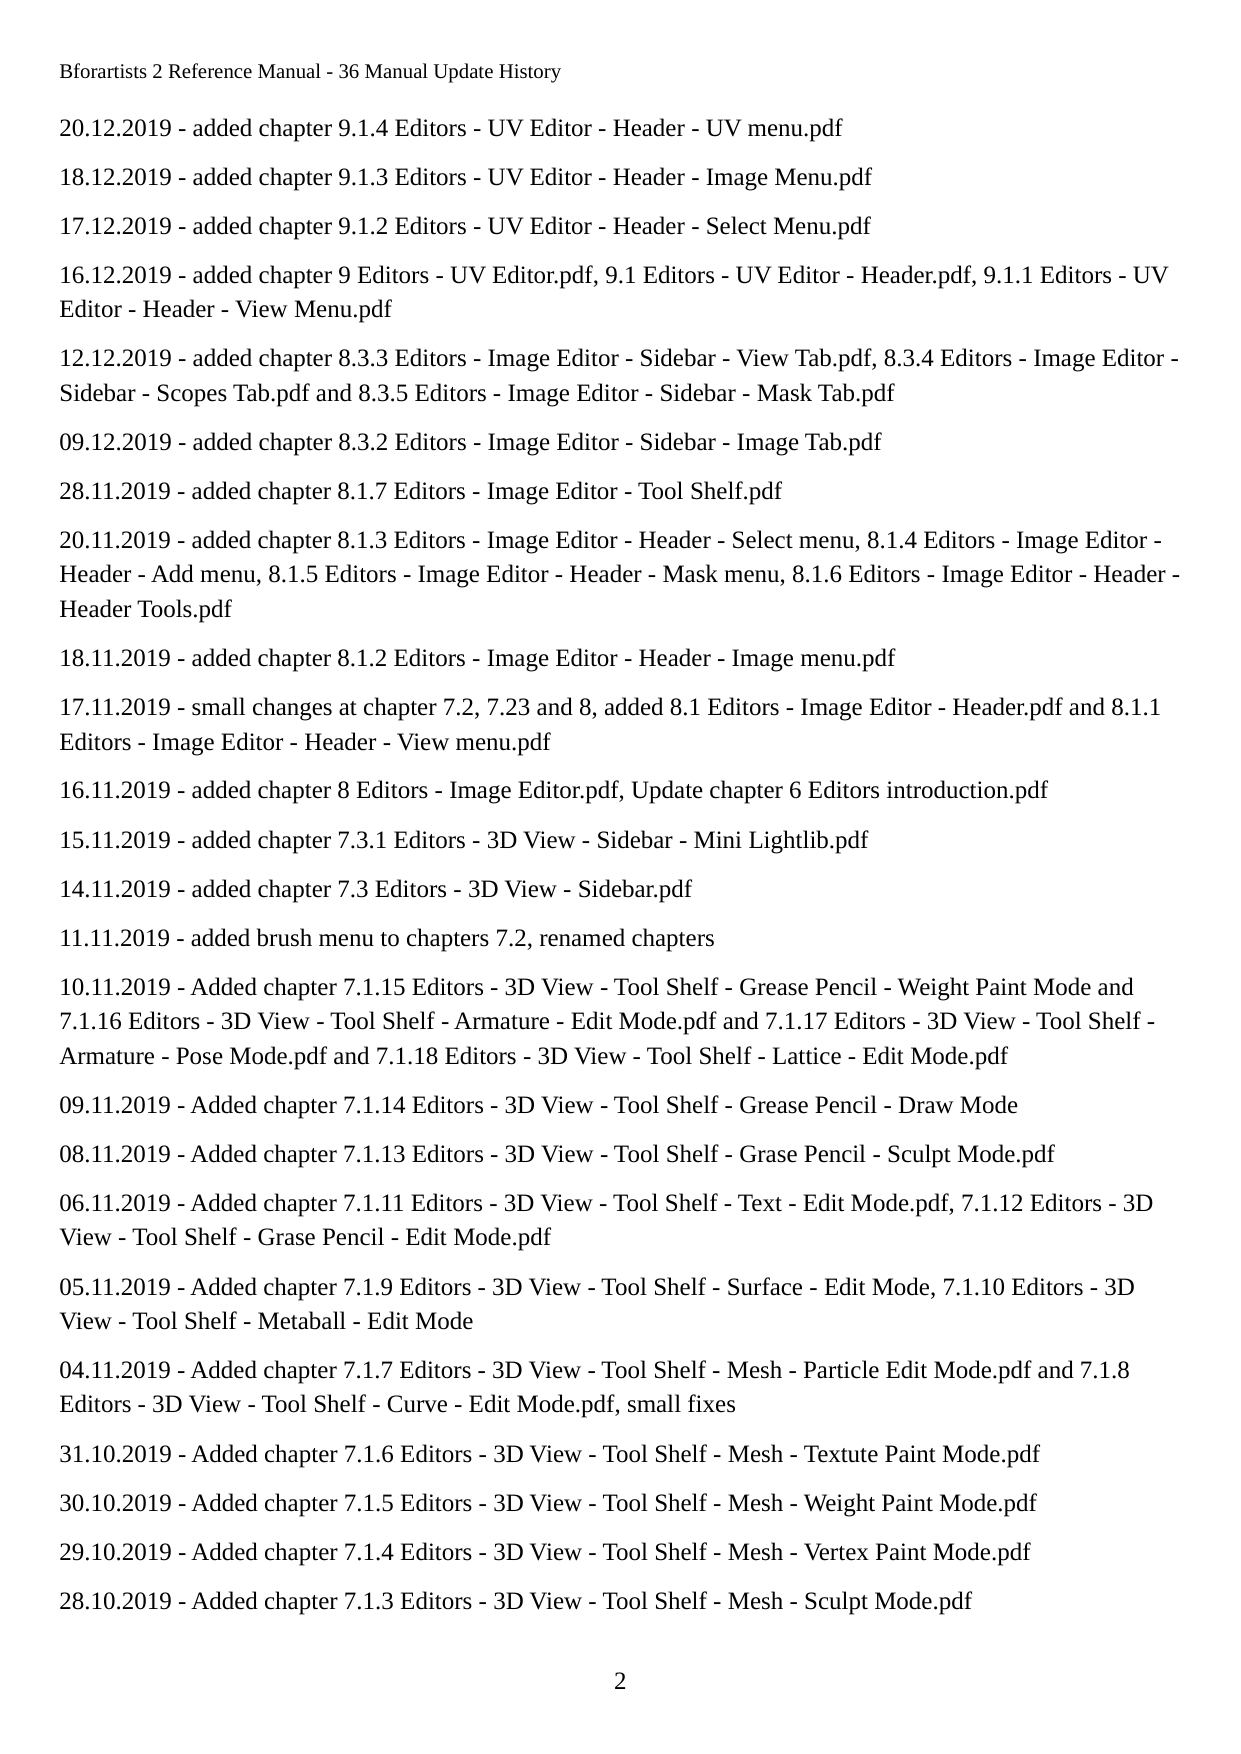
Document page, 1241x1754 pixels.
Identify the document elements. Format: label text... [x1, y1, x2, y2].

text 09.11.2019 - Added chapter 7.1.14 Editors - 3D View - Tool Shelf - Grease Pencil - Draw Mode [59, 1090, 1181, 1119]
text 18.12.2019 - added chapter 9.1.3 Editors - UV Editor - Header - Image Menu.pdf [59, 162, 1181, 190]
text 10.11.2019 - Added chapter 7.1.15 Editors - 3D View - Tool Shelf - Grease Pencil - Weight Paint Mode and 7.1.16 Editors - 3D View - Tool Shelf - Armature - Edit Mode.pdf and 7.1.17 Editors - 3D View - Tool Shelf - Armature - Pose Mode.pdf and 7.1.18 Editors - 3D View - Tool Shelf - Lattice - Edit Mode.pdf [59, 972, 1181, 1069]
text 20.12.2019 - added chapter 9.1.4 Editors - UV Editor - Header - UV menu.pdf [59, 113, 1181, 141]
text 28.11.2019 - added chapter 8.1.7 Editors - Image Editor - Tool Shelf.pdf [59, 476, 1181, 505]
text 15.11.2019 - added chapter 7.3.1 Editors - 3D View - Sidebar - Mini Lightlib.pdf [59, 825, 1181, 853]
text 16.11.2019 - added chapter 8 Editors - Image Editor.pdf, Update chapter 6 Editors introduction.pdf [59, 776, 1181, 804]
text 30.10.2019 - Added chapter 7.1.5 Editors - 3D View - Tool Shelf - Mesh - Weight Paint Mode.pdf [59, 1488, 1181, 1516]
text 29.10.2019 - Added chapter 7.1.4 Editors - 3D View - Tool Shelf - Mesh - Vertex Paint Mode.pdf [59, 1537, 1181, 1566]
text 11.11.2019 - added brush menu to chapters 7.2, renamed chapters [59, 923, 1181, 952]
text 08.11.2019 - Added chapter 7.1.13 Editors - 3D View - Tool Shelf - Grase Pencil - Sculpt Mode.pdf [59, 1139, 1181, 1168]
text 31.10.2019 - Added chapter 7.1.6 Editors - 3D View - Tool Shelf - Mesh - Textute Paint Mode.pdf [59, 1439, 1181, 1467]
text 17.11.2019 - small changes at chapter 7.2, 7.23 and 8, added 8.1 Editors - Image Editor - Header.pdf and 8.1.1 Editors - Image Editor - Header - View menu.pdf [59, 692, 1181, 755]
text 04.11.2019 - Added chapter 7.1.7 Editors - 3D View - Tool Shelf - Mesh - Particle Edit Mode.pdf and 7.1.8 Editors - 3D View - Tool Shelf - Curve - Edit Mode.pdf, small fixes [59, 1355, 1181, 1418]
text 06.11.2019 - Added chapter 7.1.11 Editors - 3D View - Tool Shelf - Text - Edit Mode.pdf, 7.1.12 Editors - 3D View - Tool Shelf - Grase Pencil - Edit Mode.pdf [59, 1188, 1181, 1251]
text 12.12.2019 - added chapter 8.3.3 Editors - Image Editor - Sidebar - View Tab.pdf, 8.3.4 Editors - Image Editor - Sidebar - Scopes Tab.pdf and 8.3.5 Editors - Image Editor - Sidebar - Mask Tab.pdf [59, 343, 1181, 407]
text 18.11.2019 - added chapter 8.1.2 Editors - Image Editor - Header - Image menu.pdf [59, 643, 1181, 672]
text 17.12.2019 - added chapter 9.1.2 Editors - UV Editor - Header - Select Menu.pdf [59, 211, 1181, 239]
text 20.11.2019 - added chapter 8.1.3 Editors - Image Editor - Header - Select menu, 8.1.4 Editors - Image Editor - Header - Add menu, 8.1.5 Editors - Image Editor - Header - Mask menu, 8.1.6 Editors - Image Editor - Header - Header Tools.pdf [59, 525, 1181, 623]
text 05.11.2019 - Added chapter 7.1.9 Editors - 3D View - Tool Shelf - Surface - Edit Mode, 7.1.10 Editors - 3D View - Tool Shelf - Metaball - Edit Mode [59, 1272, 1181, 1335]
text 28.10.2019 - Added chapter 7.1.3 Editors - 3D View - Tool Shelf - Mesh - Sculpt Mode.pdf [59, 1586, 1181, 1614]
text 09.12.2019 - added chapter 8.3.2 Editors - Image Editor - Sidebar - Image Tab.pdf [59, 427, 1181, 456]
text 14.11.2019 - added chapter 7.3 Editors - 3D View - Sidebar.pdf [59, 874, 1181, 902]
text 16.12.2019 - added chapter 9 Editors - UV Editor.pdf, 9.1 Editors - UV Editor - Header.pdf, 9.1.1 Editors - UV Editor - Header - View Menu.pdf [59, 260, 1181, 323]
